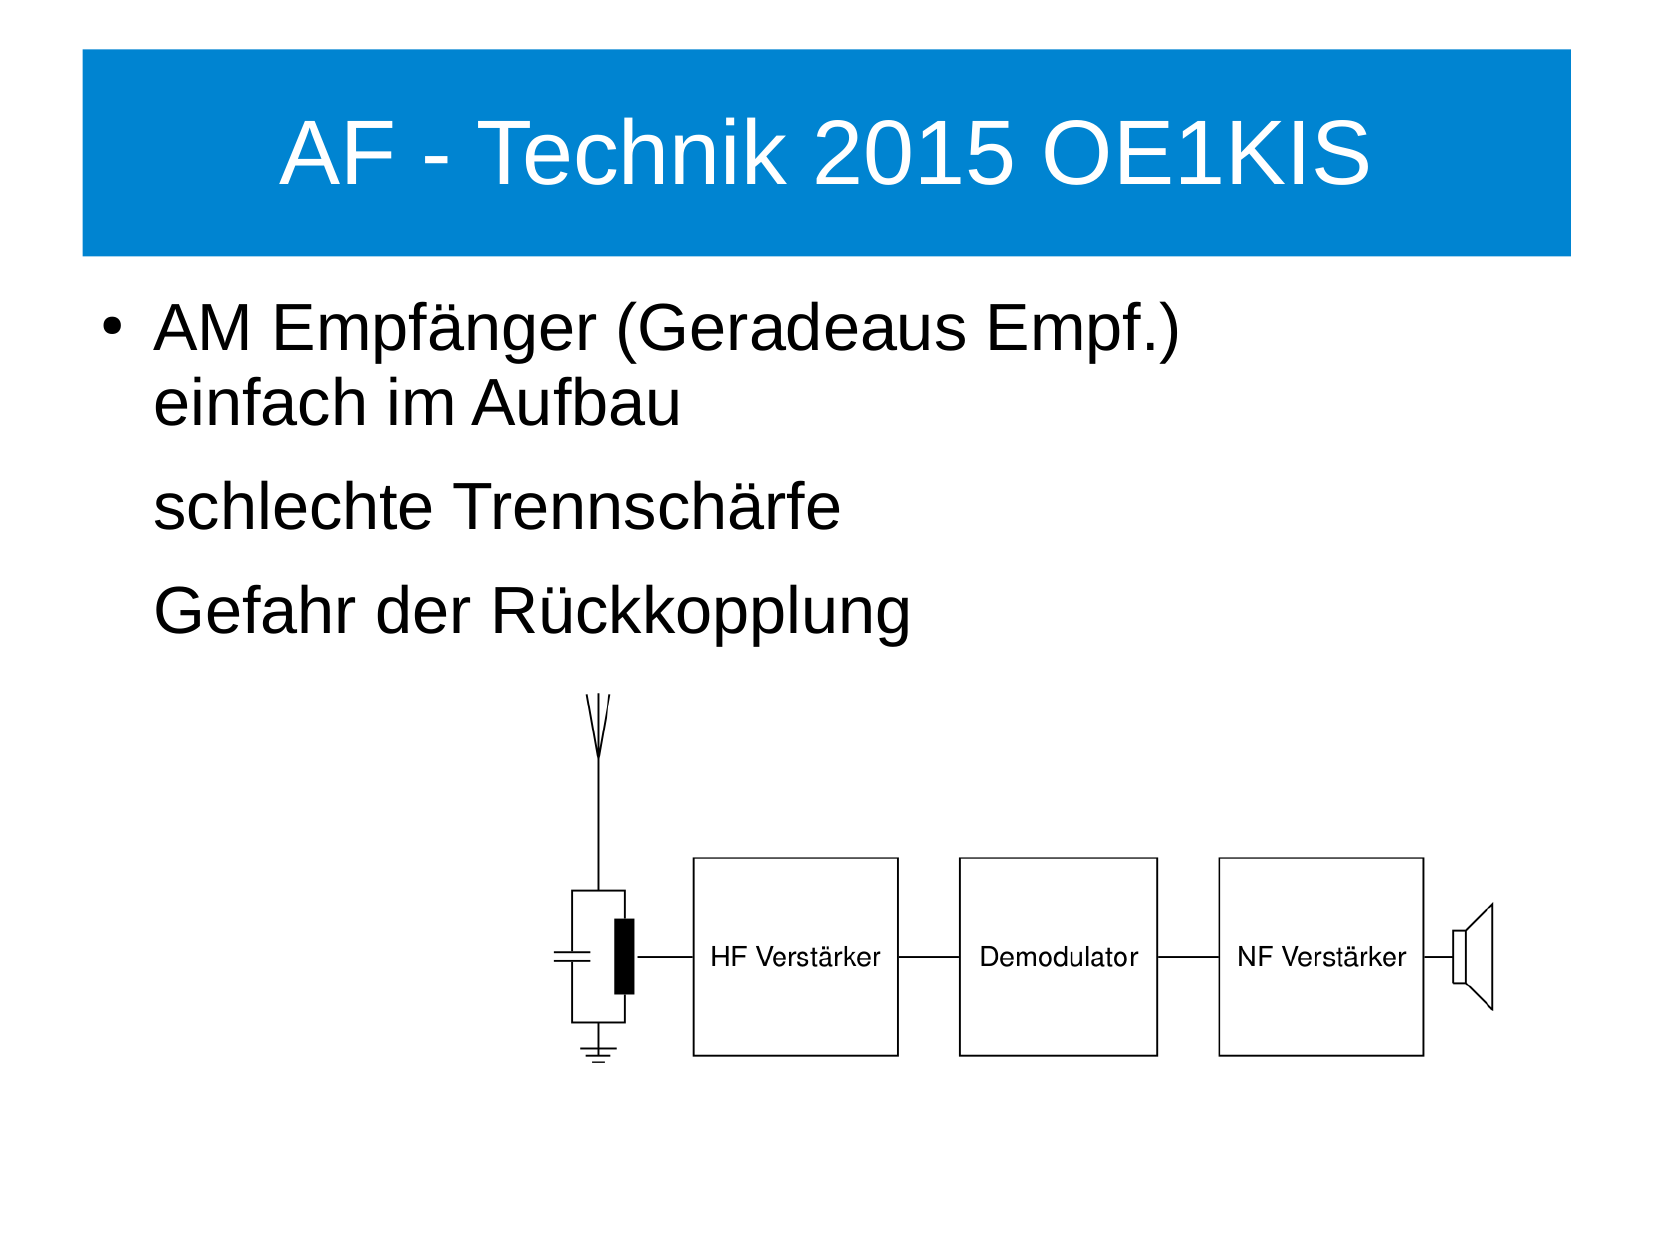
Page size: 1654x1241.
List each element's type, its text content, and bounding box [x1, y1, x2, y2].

title AF - Technik 2015 OE1KIS [82, 49, 1571, 257]
list AM Empfänger (Geradeaus Empf.) einfach im Aufbau schlechte Trennschärfe Gefahr der Rückkopplung [82, 290, 1571, 1010]
picture [485, 1010, 1536, 1087]
